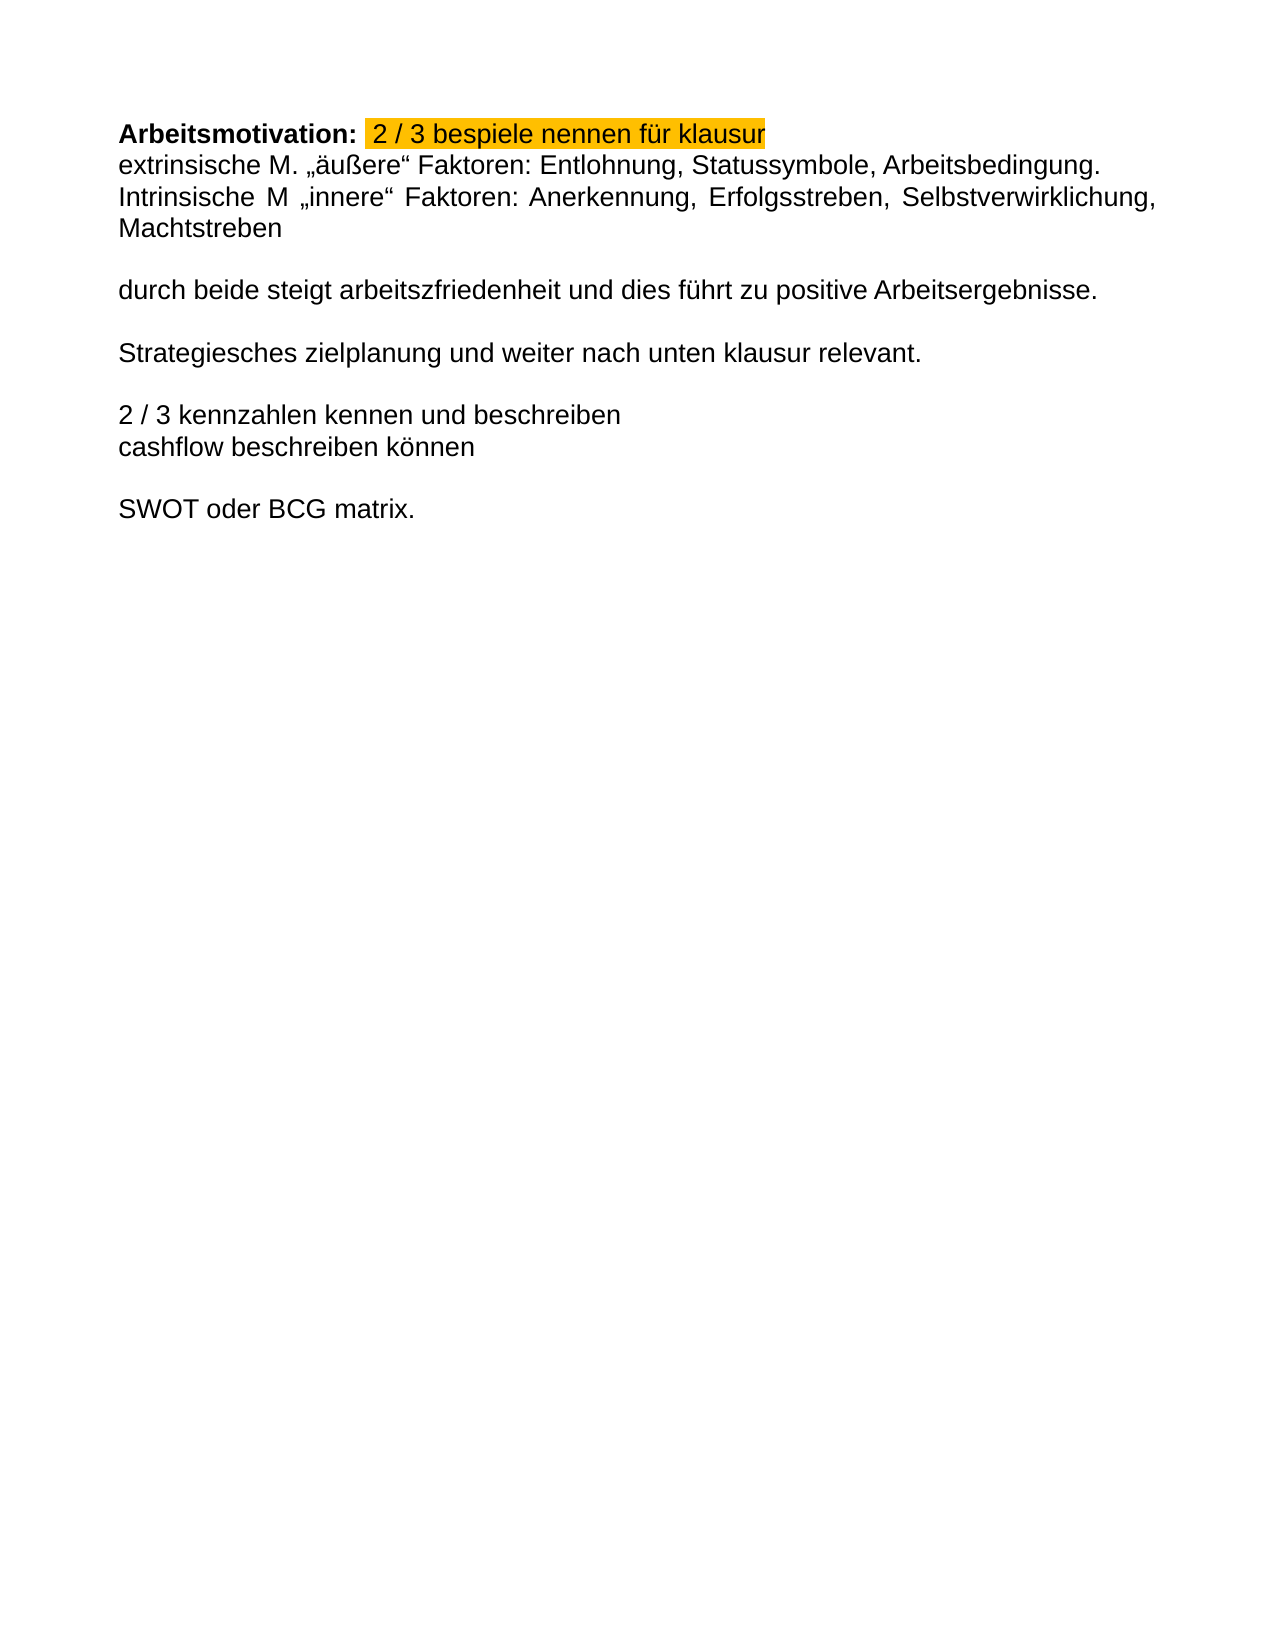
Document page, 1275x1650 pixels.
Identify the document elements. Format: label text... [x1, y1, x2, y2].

text Strategiesches zielplanung und weiter nach unten klausur relevant. [118, 337, 1157, 368]
text Arbeitsmotivation: 2 / 3 bespiele nennen für klausur [118, 118, 1157, 149]
text 2 / 3 kennzahlen kennen und beschreiben cashflow beschreiben können [118, 399, 1157, 462]
text Intrinsische M „innere“ Faktoren: Anerkennung, Erfolgsstreben, Selbstverwirklichung, Machtstreben [118, 181, 1157, 243]
text extrinsische M. „äußere“ Faktoren: Entlohnung, Statussymbole, Arbeitsbedingung. [118, 149, 1157, 181]
text SWOT oder BCG matrix. [118, 493, 1157, 524]
text durch beide steigt arbeitszfriedenheit und dies führt zu positive Arbeitsergebnisse. [118, 274, 1157, 306]
